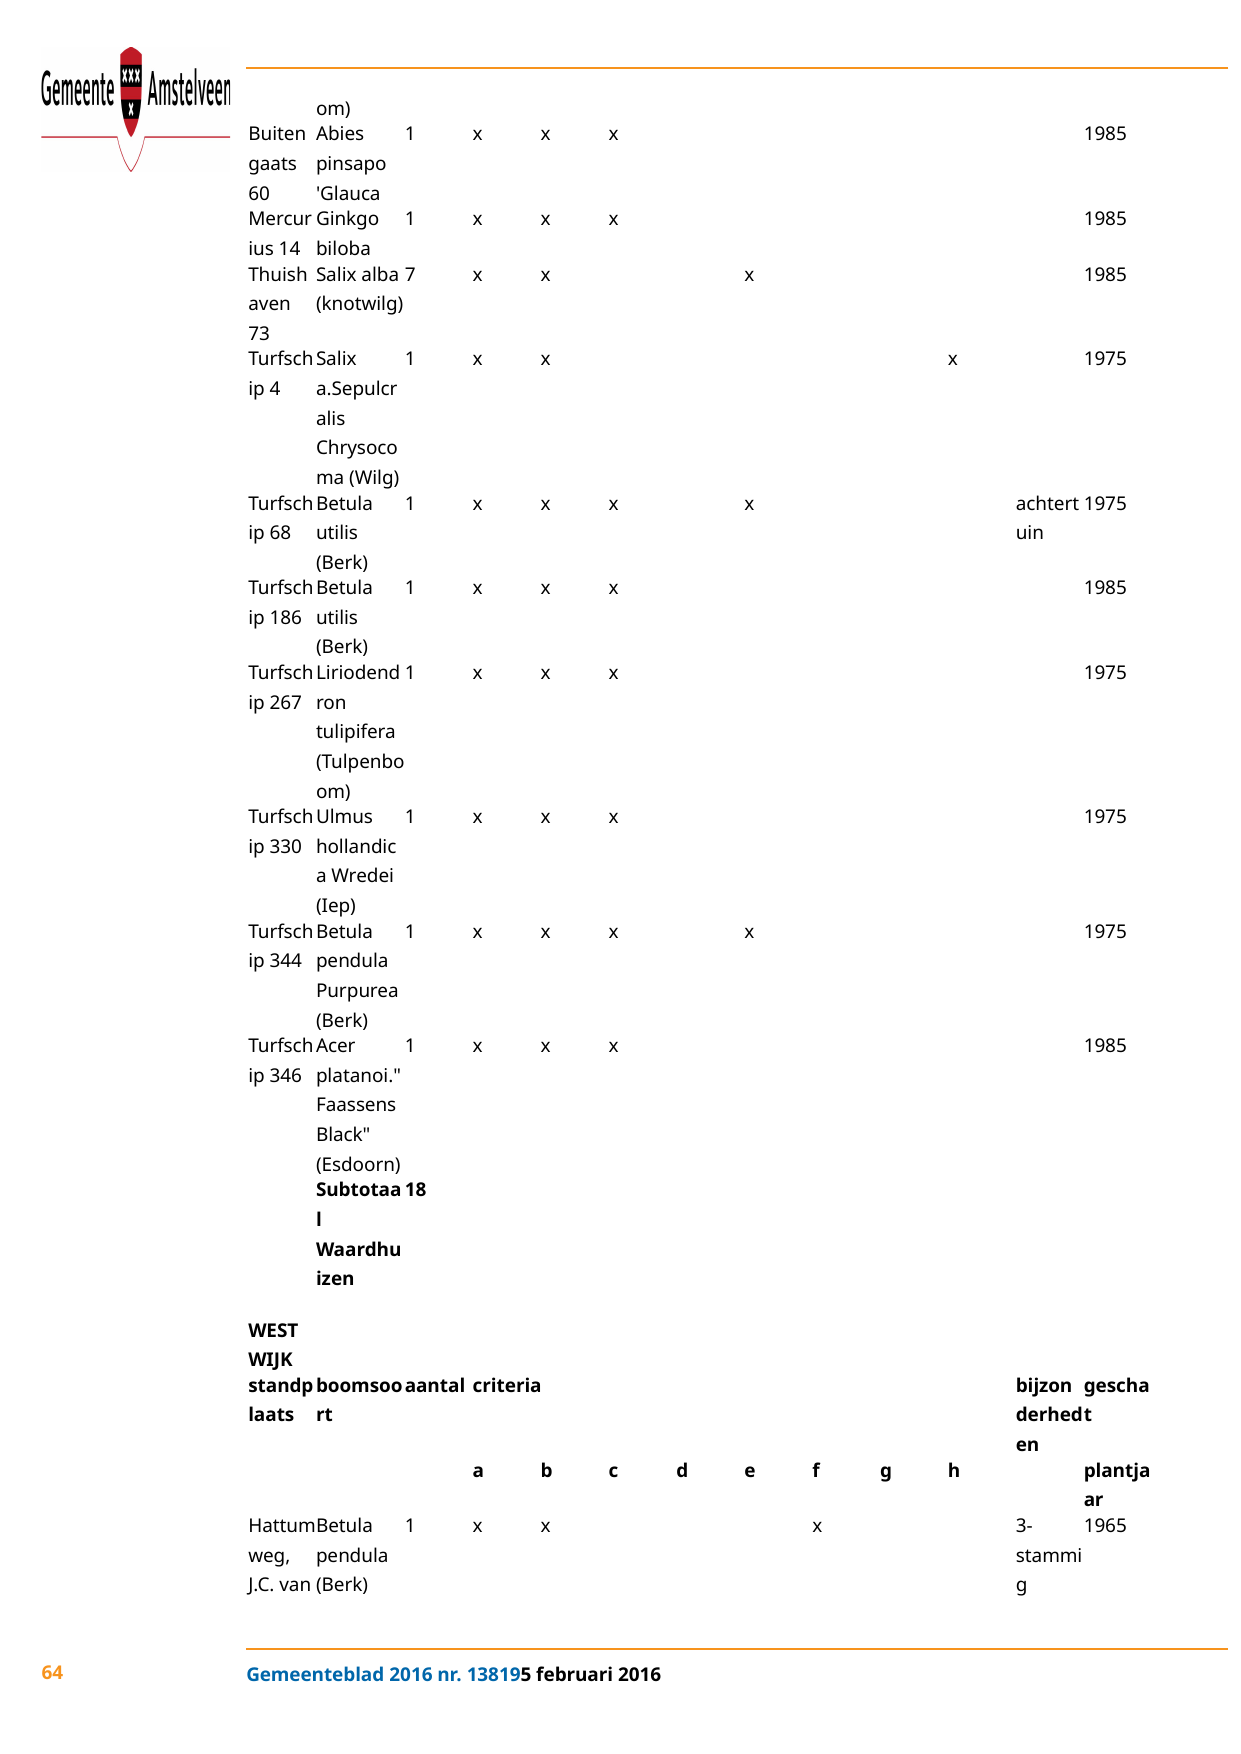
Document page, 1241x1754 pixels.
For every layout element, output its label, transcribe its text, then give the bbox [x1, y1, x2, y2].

table_cell [880, 121, 948, 205]
table_cell [812, 261, 880, 346]
table_cell Turfschip 344 [248, 918, 316, 1032]
table_cell [473, 95, 540, 121]
table_cell 1 [405, 575, 472, 659]
table_cell [948, 1177, 1016, 1291]
table_cell Hattumweg, J.C. van [248, 1512, 316, 1597]
table_cell x [948, 346, 1016, 490]
table_cell [744, 1033, 812, 1177]
table_cell [744, 1512, 812, 1597]
table_cell [676, 205, 744, 261]
table_cell 1 [405, 490, 472, 574]
table_cell [676, 121, 744, 205]
table_cell 1 [405, 205, 472, 261]
table_cell x [540, 575, 608, 659]
table_cell [1084, 1317, 1152, 1372]
table_cell Ulmus hollandica Wredei (Iep) [316, 804, 404, 918]
table_cell WESTWIJK [248, 1317, 316, 1372]
table_cell Turfschip 186 [248, 575, 316, 659]
table_cell [405, 1291, 472, 1317]
table_cell Acer platanoi."FaassensBlack" (Esdoorn) [316, 1033, 404, 1177]
table_cell geschat [1084, 1372, 1152, 1457]
table_cell x [473, 918, 540, 1032]
table_cell [316, 1291, 404, 1317]
table_cell [608, 1177, 676, 1291]
table_cell e [744, 1457, 812, 1512]
table_cell [405, 95, 472, 121]
table_cell x [473, 1033, 540, 1177]
table_cell [608, 261, 676, 346]
table_cell [744, 346, 812, 490]
table_cell [812, 1033, 880, 1177]
table_cell 1975 [1084, 660, 1152, 803]
table_cell [676, 1512, 744, 1597]
table_cell criteria [473, 1372, 1016, 1457]
table_cell [676, 1317, 744, 1372]
table_cell x [812, 1512, 880, 1597]
table_cell [812, 95, 880, 121]
table_cell [812, 1317, 880, 1372]
table_cell [744, 804, 812, 918]
table_cell [812, 346, 880, 490]
table_cell [812, 121, 880, 205]
table_cell [1016, 1177, 1083, 1291]
table_cell [812, 575, 880, 659]
table_cell f [812, 1457, 880, 1512]
table_cell [948, 1291, 1016, 1317]
table_cell [948, 918, 1016, 1032]
table_cell x [540, 918, 608, 1032]
table_cell x [608, 1033, 676, 1177]
table_cell x [540, 261, 608, 346]
table_cell 1975 [1084, 918, 1152, 1032]
table_cell [676, 490, 744, 574]
table_cell [676, 95, 744, 121]
table_cell [812, 1291, 880, 1317]
table_cell Abies pinsapo 'Glauca [316, 121, 404, 205]
table_cell [1016, 1317, 1083, 1372]
table_cell [1016, 1291, 1083, 1317]
table_cell [676, 804, 744, 918]
table_cell aantal [405, 1372, 472, 1457]
table_cell [744, 1291, 812, 1317]
table_cell [248, 1457, 316, 1512]
table_cell [812, 490, 880, 574]
table_cell [880, 575, 948, 659]
table_cell x [540, 490, 608, 574]
table_cell [812, 205, 880, 261]
table_cell Salix a.Sepulcralis Chrysocoma (Wilg) [316, 346, 404, 490]
table_cell [1016, 918, 1083, 1032]
table_cell Turfschip 68 [248, 490, 316, 574]
table_cell x [540, 205, 608, 261]
table_cell [948, 121, 1016, 205]
table_cell x [540, 121, 608, 205]
table_cell [1016, 575, 1083, 659]
table_cell [1016, 121, 1083, 205]
table_cell Turfschip 4 [248, 346, 316, 490]
table_cell Turfschip 346 [248, 1033, 316, 1177]
table_cell [948, 660, 1016, 803]
table_cell x [608, 205, 676, 261]
table_cell x [473, 346, 540, 490]
table_cell [1016, 95, 1083, 121]
table_cell 1985 [1084, 575, 1152, 659]
table_cell [744, 1177, 812, 1291]
table_cell [248, 1291, 316, 1317]
table_cell 3-stammig [1016, 1512, 1083, 1597]
table_cell [608, 1317, 676, 1372]
table_cell [880, 660, 948, 803]
table_cell [540, 1317, 608, 1372]
table_cell x [608, 121, 676, 205]
table_cell x [540, 346, 608, 490]
table_cell [880, 490, 948, 574]
table_cell Ginkgo biloba [316, 205, 404, 261]
table_cell achtertuin [1016, 490, 1083, 574]
table_cell [1084, 1291, 1152, 1317]
table_cell [948, 95, 1016, 121]
table_cell 1985 [1084, 261, 1152, 346]
table_cell x [473, 490, 540, 574]
table_cell [744, 575, 812, 659]
table_cell [608, 1512, 676, 1597]
table_cell [1084, 95, 1152, 121]
table_cell [880, 205, 948, 261]
table_cell 1 [405, 660, 472, 803]
table_cell 1 [405, 1512, 472, 1597]
table_cell [1016, 261, 1083, 346]
table_cell b [540, 1457, 608, 1512]
table_cell x [473, 660, 540, 803]
table_cell 1 [405, 804, 472, 918]
table_cell [676, 261, 744, 346]
table_cell x [473, 261, 540, 346]
table_cell [1016, 804, 1083, 918]
table_cell Turfschip 330 [248, 804, 316, 918]
table_cell [948, 1317, 1016, 1372]
table_cell x [473, 205, 540, 261]
table_cell d [676, 1457, 744, 1512]
table_cell c [608, 1457, 676, 1512]
table_cell [540, 1291, 608, 1317]
table_cell [1084, 1177, 1152, 1291]
table_cell x [744, 918, 812, 1032]
table_cell Salix alba (knotwilg) [316, 261, 404, 346]
table_cell x [608, 490, 676, 574]
table_cell 1985 [1084, 1033, 1152, 1177]
table_cell [608, 1291, 676, 1317]
table_cell [405, 1317, 472, 1372]
table_cell [948, 490, 1016, 574]
table_cell [676, 660, 744, 803]
table_cell 1985 [1084, 205, 1152, 261]
table_cell [316, 1457, 404, 1512]
table_cell [948, 1033, 1016, 1177]
table_cell [316, 1317, 404, 1372]
table_cell g [880, 1457, 948, 1512]
table_cell bijzonderheden [1016, 1372, 1083, 1457]
table_cell [948, 1512, 1016, 1597]
table_cell [948, 261, 1016, 346]
table_cell [405, 1457, 472, 1512]
table_cell [880, 1177, 948, 1291]
table_cell [540, 1177, 608, 1291]
table_cell [880, 804, 948, 918]
table_cell [744, 205, 812, 261]
table_cell [880, 1317, 948, 1372]
table_cell [880, 95, 948, 121]
table_cell [880, 918, 948, 1032]
table_cell 1985 [1084, 121, 1152, 205]
table_cell Turfschip 267 [248, 660, 316, 803]
table_cell [948, 205, 1016, 261]
table_cell [744, 660, 812, 803]
table_cell [676, 346, 744, 490]
table_cell Liriodendron tulipifera (Tulpenboom) [316, 660, 404, 803]
table_cell Betula pendula (Berk) [316, 1512, 404, 1597]
table_cell 1 [405, 346, 472, 490]
table_cell x [540, 1033, 608, 1177]
table_cell Betula utilis (Berk) [316, 490, 404, 574]
table_cell x [473, 804, 540, 918]
table_cell [880, 1033, 948, 1177]
table_cell [744, 1317, 812, 1372]
table_cell [1016, 346, 1083, 490]
table_cell x [744, 490, 812, 574]
table_cell om) [316, 95, 404, 121]
table_cell a [473, 1457, 540, 1512]
picture [41, 47, 231, 172]
table_cell [1016, 660, 1083, 803]
table_cell Mercurius 14 [248, 205, 316, 261]
table_cell 18 [405, 1177, 472, 1291]
table_cell [676, 918, 744, 1032]
table_cell [473, 1291, 540, 1317]
table_cell [812, 660, 880, 803]
table_cell [744, 95, 812, 121]
table_cell [812, 918, 880, 1032]
table_cell [608, 346, 676, 490]
table_cell h [948, 1457, 1016, 1512]
table_cell Buitengaats 60 [248, 121, 316, 205]
table_cell x [608, 575, 676, 659]
table_cell [540, 95, 608, 121]
table_cell [1016, 1457, 1083, 1512]
table_cell 1975 [1084, 346, 1152, 490]
table_cell 1965 [1084, 1512, 1152, 1597]
table_cell [812, 1177, 880, 1291]
table_cell 1 [405, 918, 472, 1032]
table_cell [880, 346, 948, 490]
table_cell 7 [405, 261, 472, 346]
table_cell [676, 1291, 744, 1317]
table_cell [744, 121, 812, 205]
table_cell x [473, 121, 540, 205]
table_cell standplaats [248, 1372, 316, 1457]
table_cell [812, 804, 880, 918]
table_cell x [473, 1512, 540, 1597]
table_cell x [473, 575, 540, 659]
table_cell 1975 [1084, 490, 1152, 574]
table_cell Subtotaal Waardhuizen [316, 1177, 404, 1291]
table_cell x [608, 918, 676, 1032]
table_cell [248, 1177, 316, 1291]
table_cell [676, 575, 744, 659]
table_cell [608, 95, 676, 121]
table_cell [1016, 1033, 1083, 1177]
table_cell 1975 [1084, 804, 1152, 918]
table_cell x [540, 660, 608, 803]
table_cell 1 [405, 1033, 472, 1177]
table_cell x [540, 1512, 608, 1597]
table_cell x [608, 804, 676, 918]
table_cell boomsoort [316, 1372, 404, 1457]
table_cell 1 [405, 121, 472, 205]
table_cell plantjaar [1084, 1457, 1152, 1512]
table_cell [1016, 205, 1083, 261]
table_cell x [744, 261, 812, 346]
table_cell [948, 804, 1016, 918]
table_cell [473, 1317, 540, 1372]
table_cell Betula pendula Purpurea (Berk) [316, 918, 404, 1032]
table_cell x [540, 804, 608, 918]
table_cell [676, 1177, 744, 1291]
table_cell [880, 261, 948, 346]
table_cell [880, 1512, 948, 1597]
table_cell x [608, 660, 676, 803]
table_cell [948, 575, 1016, 659]
table_cell [248, 95, 316, 121]
table_cell Betula utilis (Berk) [316, 575, 404, 659]
table_cell [676, 1033, 744, 1177]
table_cell Thuishaven 73 [248, 261, 316, 346]
table_cell [473, 1177, 540, 1291]
table_cell [880, 1291, 948, 1317]
